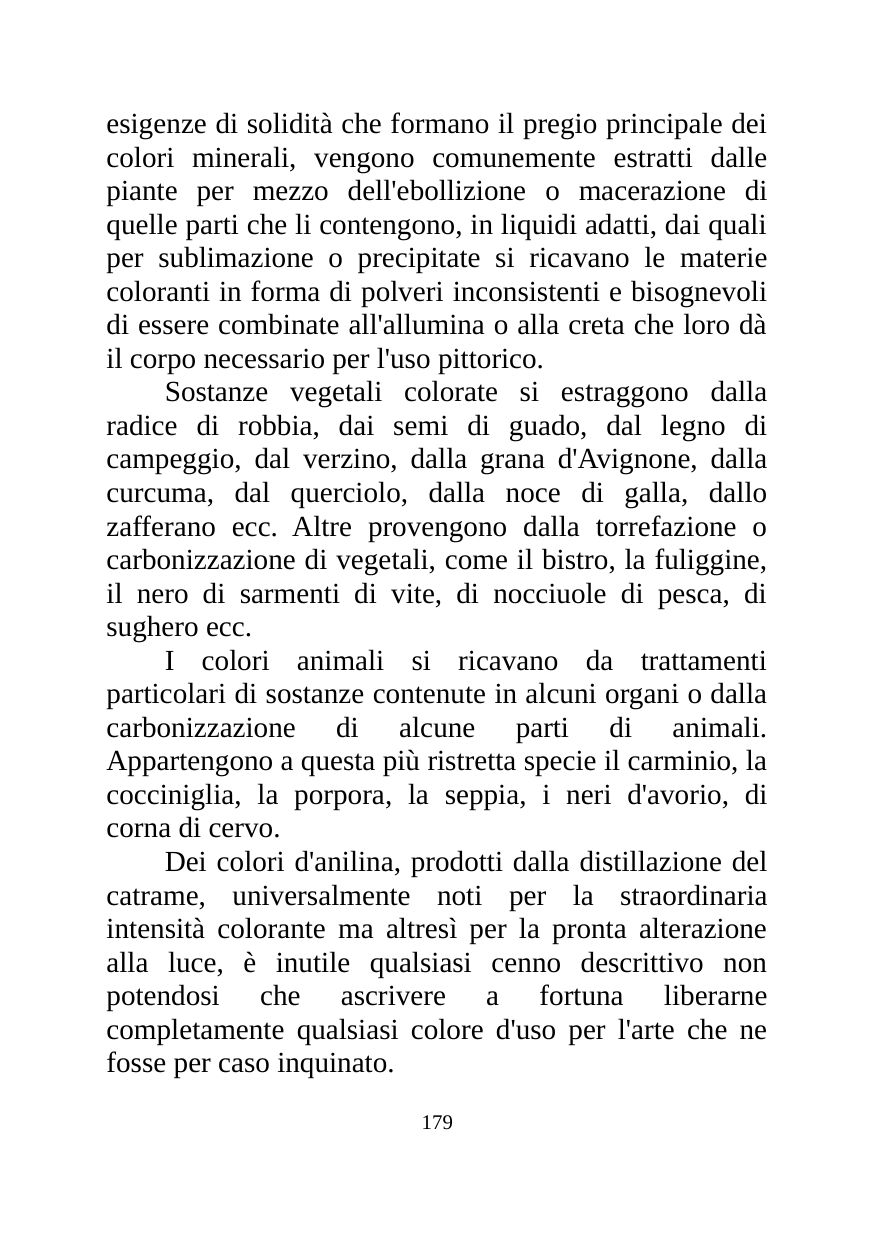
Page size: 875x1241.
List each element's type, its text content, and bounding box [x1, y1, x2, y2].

text I colori animali si ricavano da trattamenti particolari di sostanze contenute in alcuni organi o dalla carbonizzazione di alcune parti di animali. Appartengono a questa più ristretta specie il carminio, la cocciniglia, la porpora, la seppia, i neri d'avorio, di corna di cervo. [106, 643, 768, 844]
text Sostanze vegetali colorate si estraggono dalla radice di robbia, dai semi di guado, dal legno di campeggio, dal verzino, dalla grana d'Avignone, dalla curcuma, dal querciolo, dalla noce di galla, dallo zafferano ecc. Altre provengono dalla torrefazione o carbonizzazione di vegetali, come il bistro, la fuliggine, il nero di sarmenti di vite, di nocciuole di pesca, di sughero ecc. [106, 374, 768, 643]
text Dei colori d'anilina, prodotti dalla distillazione del catrame, universalmente noti per la straordinaria intensità colorante ma altresì per la pronta alterazione alla luce, è inutile qualsiasi cenno descrittivo non potendosi che ascrivere a fortuna liberarne completamente qualsiasi colore d'uso per l'arte che ne fosse per caso inquinato. [106, 844, 768, 1079]
text esigenze di solidità che formano il pregio principale dei colori minerali, vengono comunemente estratti dalle piante per mezzo dell'ebollizione o macerazione di quelle parti che li contengono, in liquidi adatti, dai quali per sublimazione o precipitate si ricavano le materie coloranti in forma di polveri inconsistenti e bisognevoli di essere combinate all'allumina o alla creta che loro dà il corpo necessario per l'uso pittorico. [106, 106, 768, 374]
